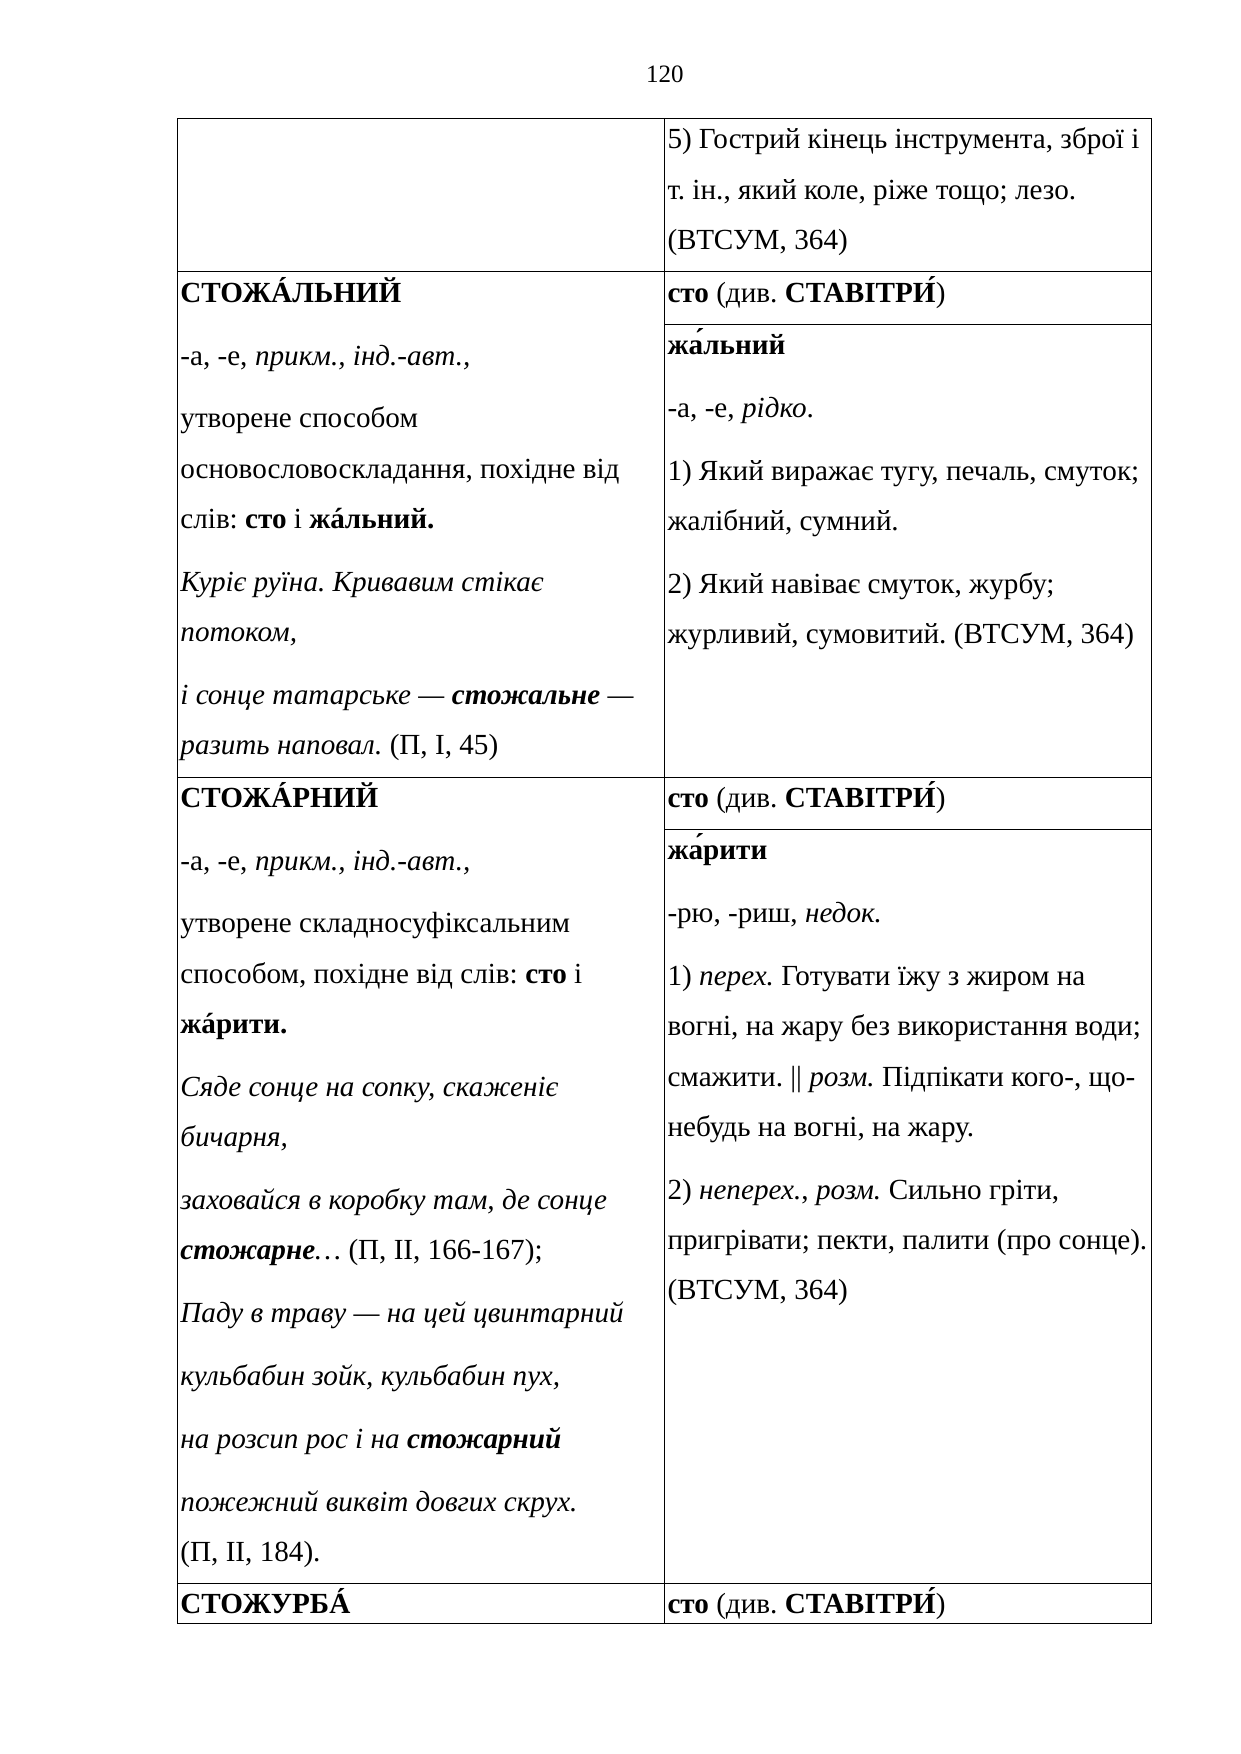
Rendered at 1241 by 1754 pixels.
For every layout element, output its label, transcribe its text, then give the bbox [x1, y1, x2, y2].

table_cell сто (див. СТАВІТРИ́) [665, 778, 1151, 829]
table_cell жа́льний -а, -е, рідко. 1) Який виражає тугу, печаль, смуток; жалібний, сумний. 2) Який навіває смуток, журбу; журливий, сумовитий. (ВТСУМ, 364) [665, 325, 1151, 776]
table_cell СТОЖÁРНИЙ -а, -е, прикм., інд.-авт., утворене складносуфіксальним способом, похідне від слів: сто і жáрити. Сяде сонце на сопку, скаженіє бичарня, заховайся в коробку там, де сонце стожарне… (П, ІІ, 166-167); Паду в траву — на цей цвинтарний кульбабин зойк, кульбабин пух, на розсип рос і на стожарний пожежний виквіт довгих скрух. (П, ІІ, 184). [178, 778, 664, 1583]
table_cell 5) Гострий кінець інструмента, зброї і т. ін., який коле, ріже тощо; лезо. (ВТСУМ, 364) [665, 119, 1151, 271]
table_cell сто (див. СТАВІТРИ́) [665, 272, 1151, 324]
table_cell СТОЖÁЛЬНИЙ -а, -е, прикм., інд.-авт., утворене способом основословоскладання, похідне від слів: сто і жáльний. Куріє руїна. Кривавим стікає потоком, і сонце татарське — стожальне — разить наповал. (П, І, 45) [178, 272, 664, 776]
table_cell жа́рити -рю, -риш, недок. 1) перех. Готувати їжу з жиром на вогні, на жару без використання води; смажити. || розм. Підпікати кого-, що-небудь на вогні, на жару. 2) неперех., розм. Сильно гріти, пригрівати; пекти, палити (про сонце). (ВТСУМ, 364) [665, 830, 1151, 1583]
table_cell [178, 119, 664, 271]
table_cell сто (див. СТАВІТРИ́) [665, 1584, 1151, 1623]
table_cell СТОЖУРБÁ [178, 1584, 664, 1623]
